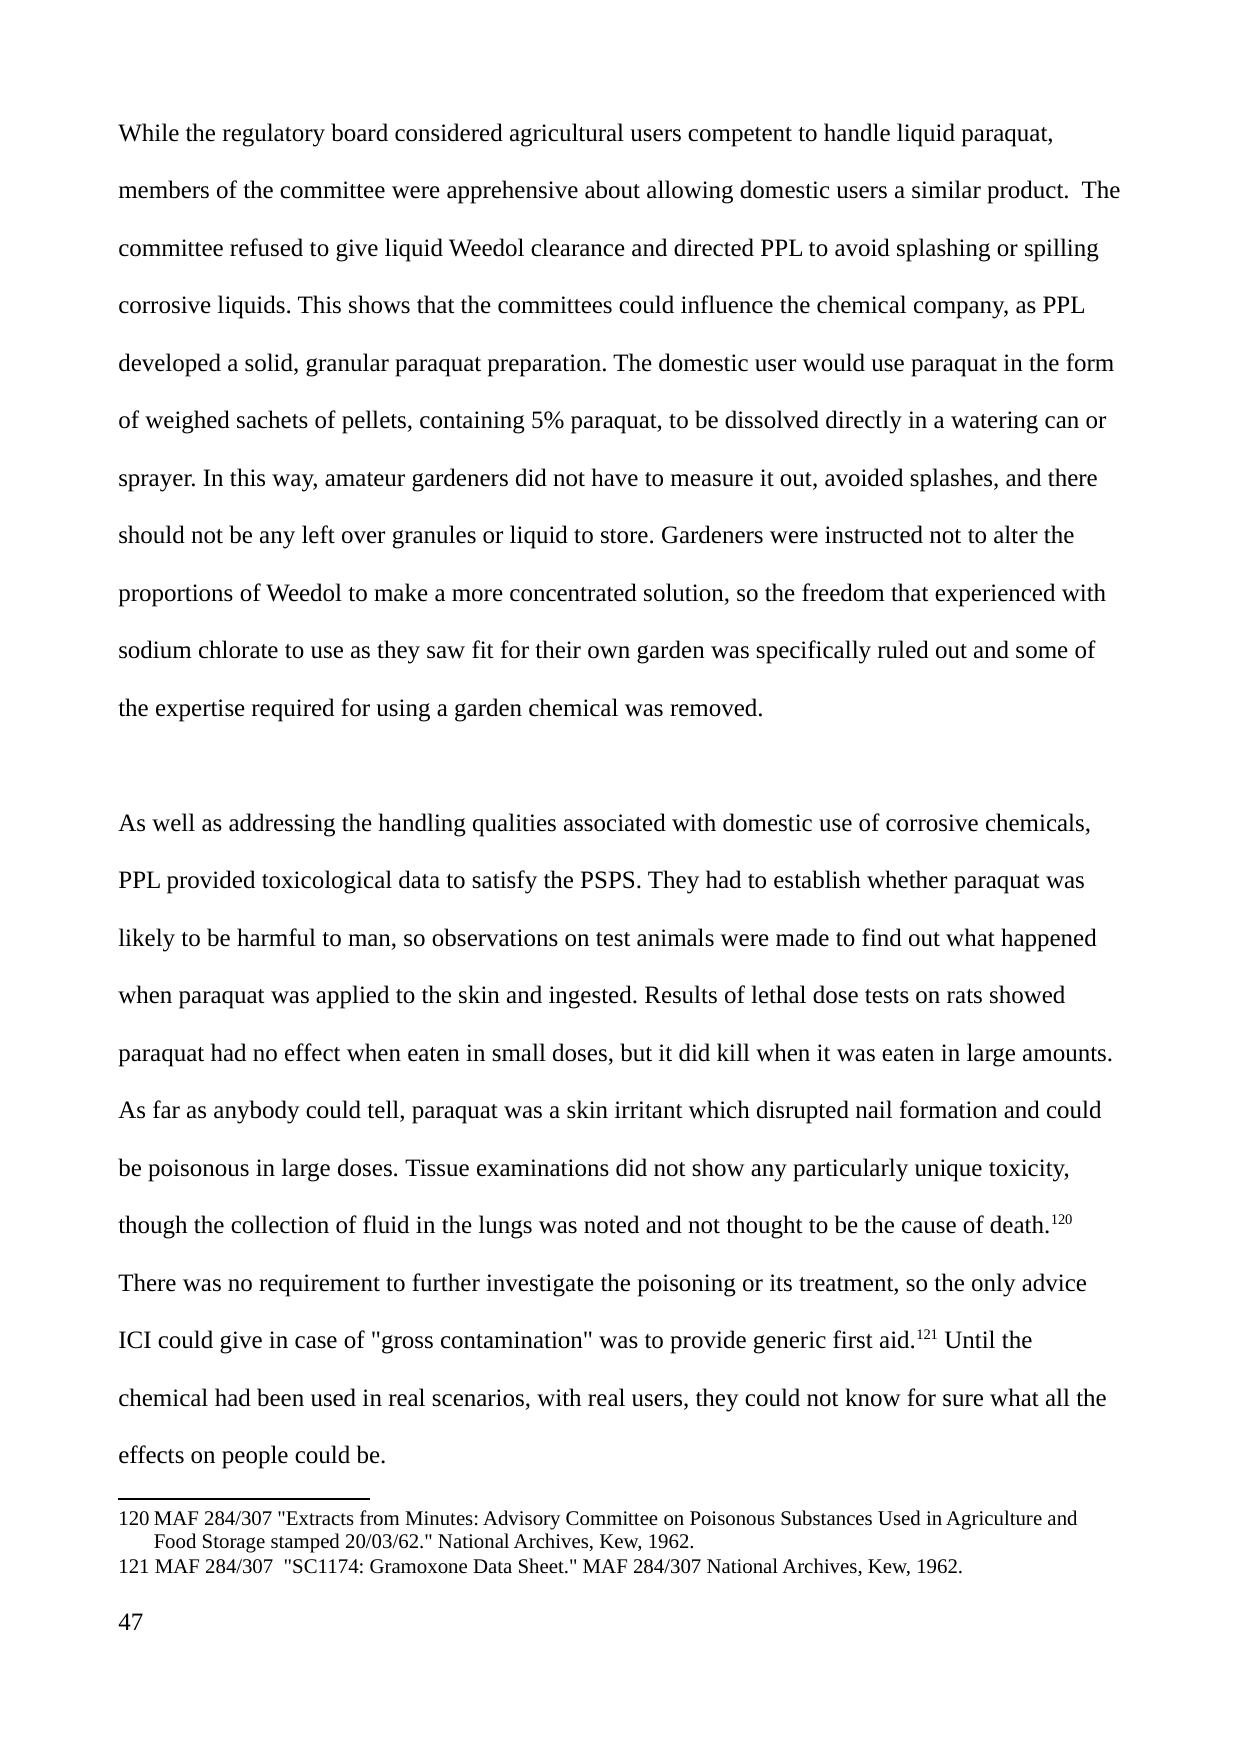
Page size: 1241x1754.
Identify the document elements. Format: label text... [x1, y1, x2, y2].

text While the regulatory board considered agricultural users competent to handle liquid paraquat, members of the committee were apprehensive about allowing domestic users a similar product. The committee refused to give liquid Weedol clearance and directed PPL to avoid splashing or spilling corrosive liquids. This shows that the committees could influence the chemical company, as PPL developed a solid, granular paraquat preparation. The domestic user would use paraquat in the form of weighed sachets of pellets, containing 5% paraquat, to be dissolved directly in a watering can or sprayer. In this way, amateur gardeners did not have to measure it out, avoided splashes, and there should not be any left over granules or liquid to store. Gardeners were instructed not to alter the proportions of Weedol to make a more concentrated solution, so the freedom that experienced with sodium chlorate to use as they saw fit for their own garden was specifically ruled out and some of the expertise required for using a garden chemical was removed. [118, 118, 1122, 722]
text MAF 284/307 "Extracts from Minutes: Advisory Committee on Poisonous Substances Used in Agriculture and Food Storage stamped 20/03/62." National Archives, Kew, 1962. [118, 1505, 1122, 1553]
text MAF 284/307 "SC1174: Gramoxone Data Sheet." MAF 284/307 National Archives, Kew, 1962. [118, 1553, 1122, 1578]
text As well as addressing the handling qualities associated with domestic use of corrosive chemicals, PPL provided toxicological data to satisfy the PSPS. They had to establish whether paraquat was likely to be harmful to man, so observations on test animals were made to find out what happened when paraquat was applied to the skin and ingested. Results of lethal dose tests on rats showed paraquat had no effect when eaten in small doses, but it did kill when it was eaten in large amounts. As far as anybody could tell, paraquat was a skin irritant which disrupted nail formation and could be poisonous in large doses. Tissue examinations did not show any particularly unique toxicity, though the collection of fluid in the lungs was noted and not thought to be the cause of death. There was no requirement to further investigate the poisoning or its treatment, so the only advice ICI could give in case of "gross contamination" was to provide generic first aid. Until the chemical had been used in real scenarios, with real users, they could not know for sure what all the effects on people could be. [118, 808, 1122, 1469]
